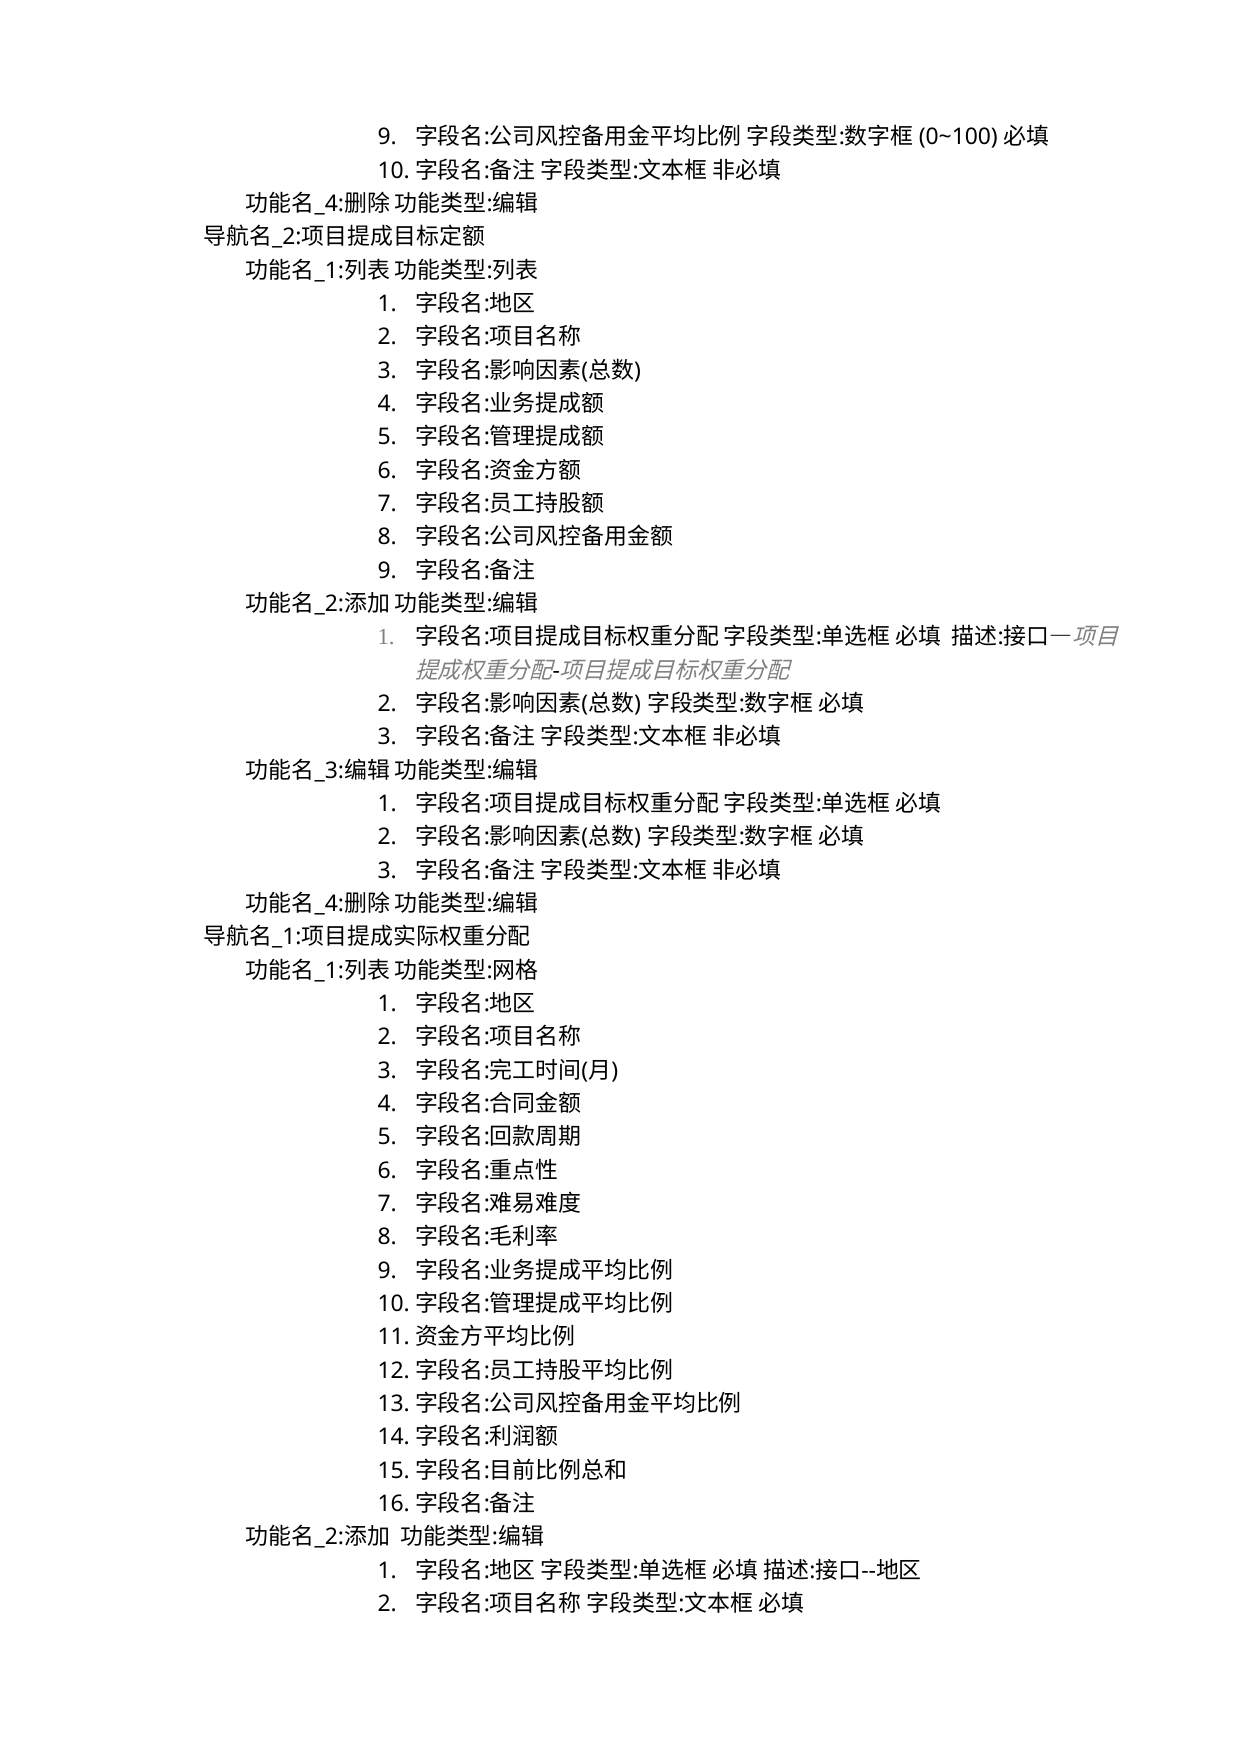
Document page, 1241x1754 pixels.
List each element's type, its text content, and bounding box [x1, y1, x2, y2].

list 字段名:公司风控备用金额 [377, 518, 1122, 551]
list 字段名:影响因素(总数) 字段类型:数字框 必填 [377, 685, 1122, 718]
list 字段名:项目名称 [377, 318, 1122, 351]
list 字段名:业务提成额 [377, 385, 1122, 418]
list 字段名:地区 [377, 285, 1122, 318]
list 字段名:回款周期 [377, 1118, 1122, 1151]
list 字段名:员工持股平均比例 [377, 1351, 1122, 1385]
list 字段名:管理提成额 [377, 418, 1122, 451]
list 字段名:难易难度 [377, 1185, 1122, 1218]
text 功能名_3:编辑 功能类型:编辑 [118, 751, 1122, 785]
list 字段名:完工时间(月) [377, 1051, 1122, 1085]
text 功能名_2:添加 功能类型:编辑 [118, 1518, 1122, 1551]
list 字段名:项目名称 字段类型:文本框 必填 [377, 1585, 1122, 1618]
list 字段名:地区 字段类型:单选框 必填 描述:接口--地区 [377, 1551, 1122, 1585]
text 功能名_4:删除 功能类型:编辑 [118, 185, 1122, 218]
list 字段名:备注 [377, 1485, 1122, 1518]
list 字段名:公司风控备用金平均比例 字段类型:数字框 (0~100) 必填 [377, 118, 1122, 151]
text 导航名_2:项目提成目标定额 [118, 218, 1122, 251]
text 功能名_1:列表 功能类型:列表 [118, 251, 1122, 285]
list 字段名:员工持股额 [377, 485, 1122, 518]
list 字段名:影响因素(总数) 字段类型:数字框 必填 [377, 818, 1122, 851]
list 字段名:合同金额 [377, 1085, 1122, 1118]
list 字段名:备注 字段类型:文本框 非必填 [377, 151, 1122, 185]
list 字段名:项目提成目标权重分配 字段类型:单选框 必填 描述:接口—项目提成权重分配-项目提成目标权重分配 [377, 618, 1122, 685]
list 字段名:利润额 [377, 1418, 1122, 1451]
list 资金方平均比例 [377, 1318, 1122, 1351]
list 字段名:目前比例总和 [377, 1451, 1122, 1485]
list 字段名:毛利率 [377, 1218, 1122, 1251]
list 字段名:项目提成目标权重分配 字段类型:单选框 必填 [377, 785, 1122, 818]
list 字段名:业务提成平均比例 [377, 1251, 1122, 1285]
list 字段名:备注 [377, 551, 1122, 585]
text 功能名_4:删除 功能类型:编辑 [118, 885, 1122, 918]
list 字段名:备注 字段类型:文本框 非必填 [377, 851, 1122, 885]
text 功能名_1:列表 功能类型:网格 [118, 951, 1122, 985]
list 字段名:管理提成平均比例 [377, 1285, 1122, 1318]
text 功能名_2:添加 功能类型:编辑 [118, 585, 1122, 618]
list 字段名:资金方额 [377, 451, 1122, 485]
text 导航名_1:项目提成实际权重分配 [118, 918, 1122, 951]
list 字段名:重点性 [377, 1151, 1122, 1185]
list 字段名:影响因素(总数) [377, 351, 1122, 385]
list 字段名:备注 字段类型:文本框 非必填 [377, 718, 1122, 751]
list 字段名:公司风控备用金平均比例 [377, 1385, 1122, 1418]
list 字段名:项目名称 [377, 1018, 1122, 1051]
list 字段名:地区 [377, 985, 1122, 1018]
